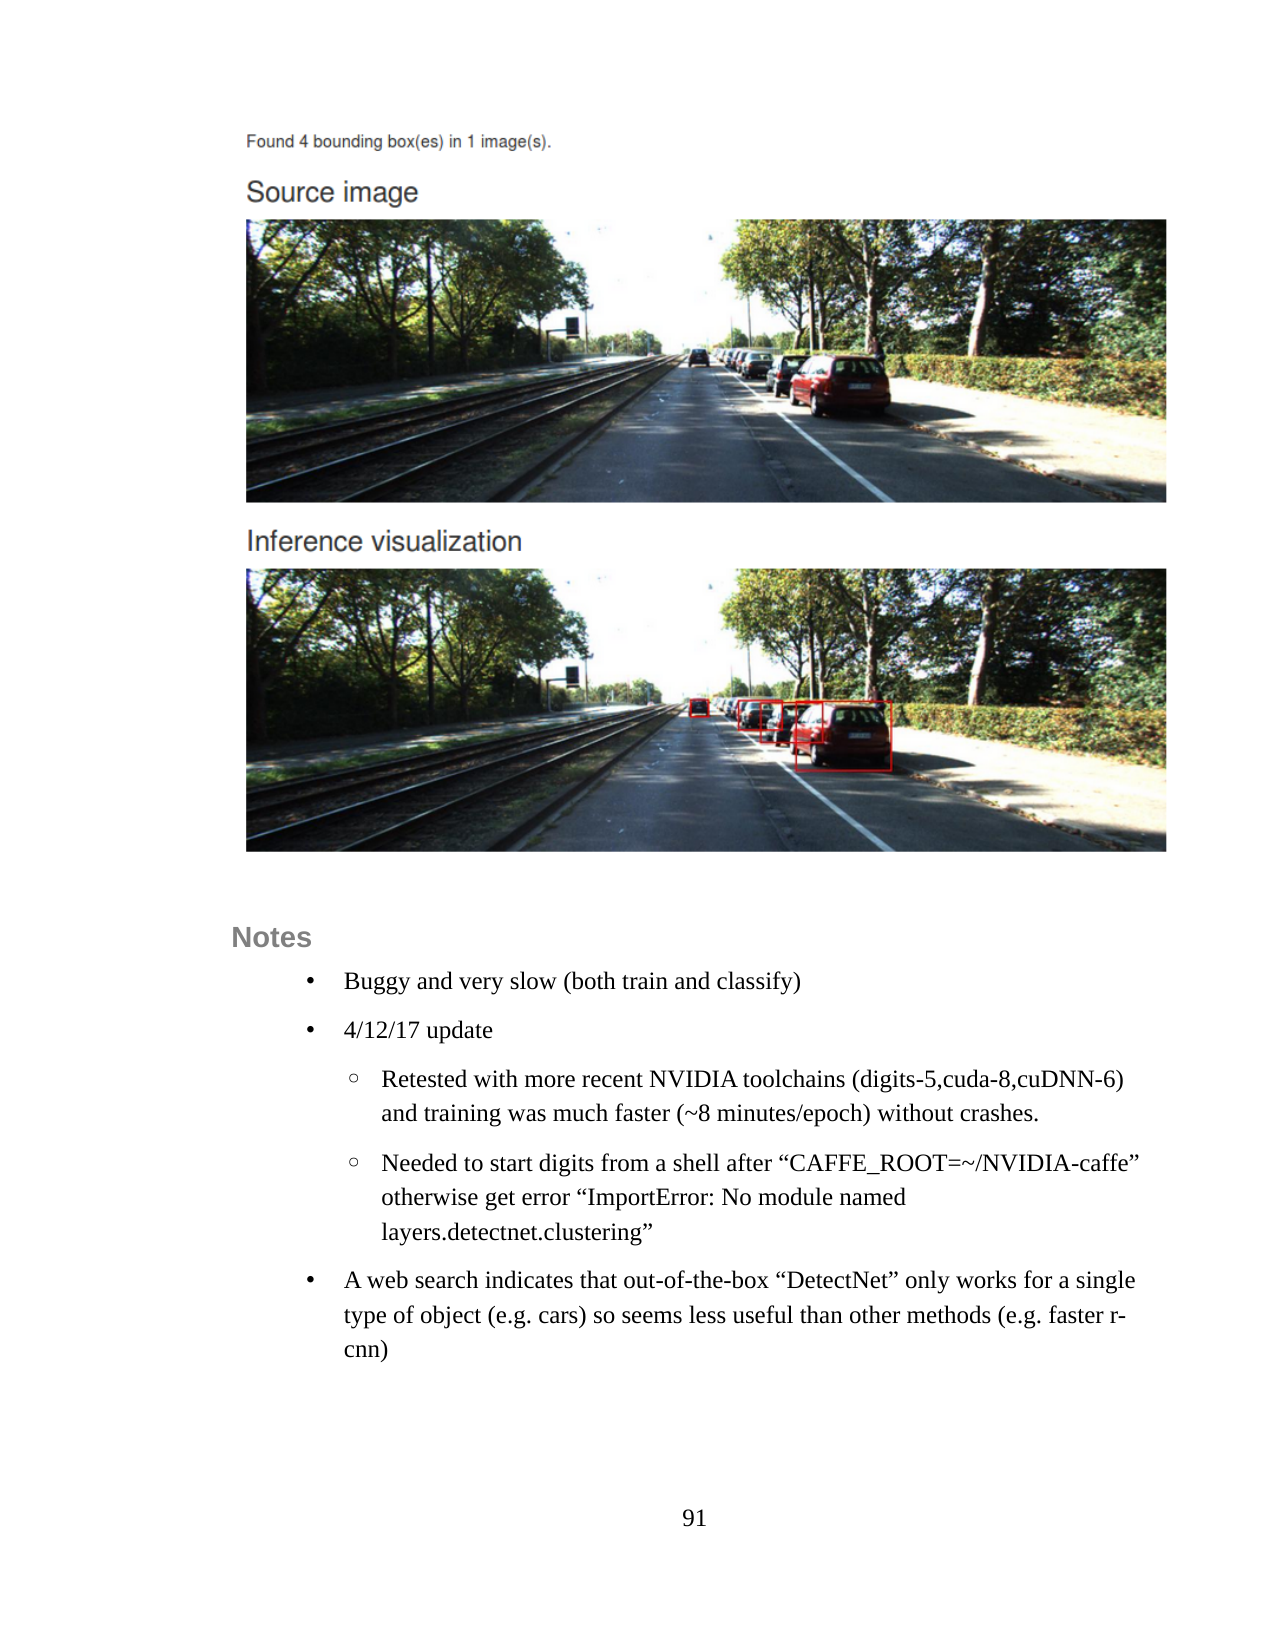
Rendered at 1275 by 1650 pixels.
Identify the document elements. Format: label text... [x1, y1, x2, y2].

list A web search indicates that out-of-the-box “DetectNet” only works for a single type of object (e.g. cars) so seems less useful than other methods (e.g. faster r-cnn) [306, 1266, 1158, 1363]
list 4/12/17 update [306, 1015, 1158, 1044]
list Buggy and very slow (both train and classify) [306, 966, 1158, 995]
list Retested with more recent NVIDIA toolchains (digits-5,cuda-8,cuDNN-6) and training was much faster (~8 minutes/epoch) without crashes. [344, 1064, 1158, 1127]
list Needed to start digits from a shell after “CAFFE_ROOT=~/NVIDIA-caffe” otherwise get error “ImportError: No module named layers.detectnet.clustering” [344, 1148, 1158, 1245]
picture [212, 118, 1177, 866]
subtitle Notes [231, 920, 1158, 953]
